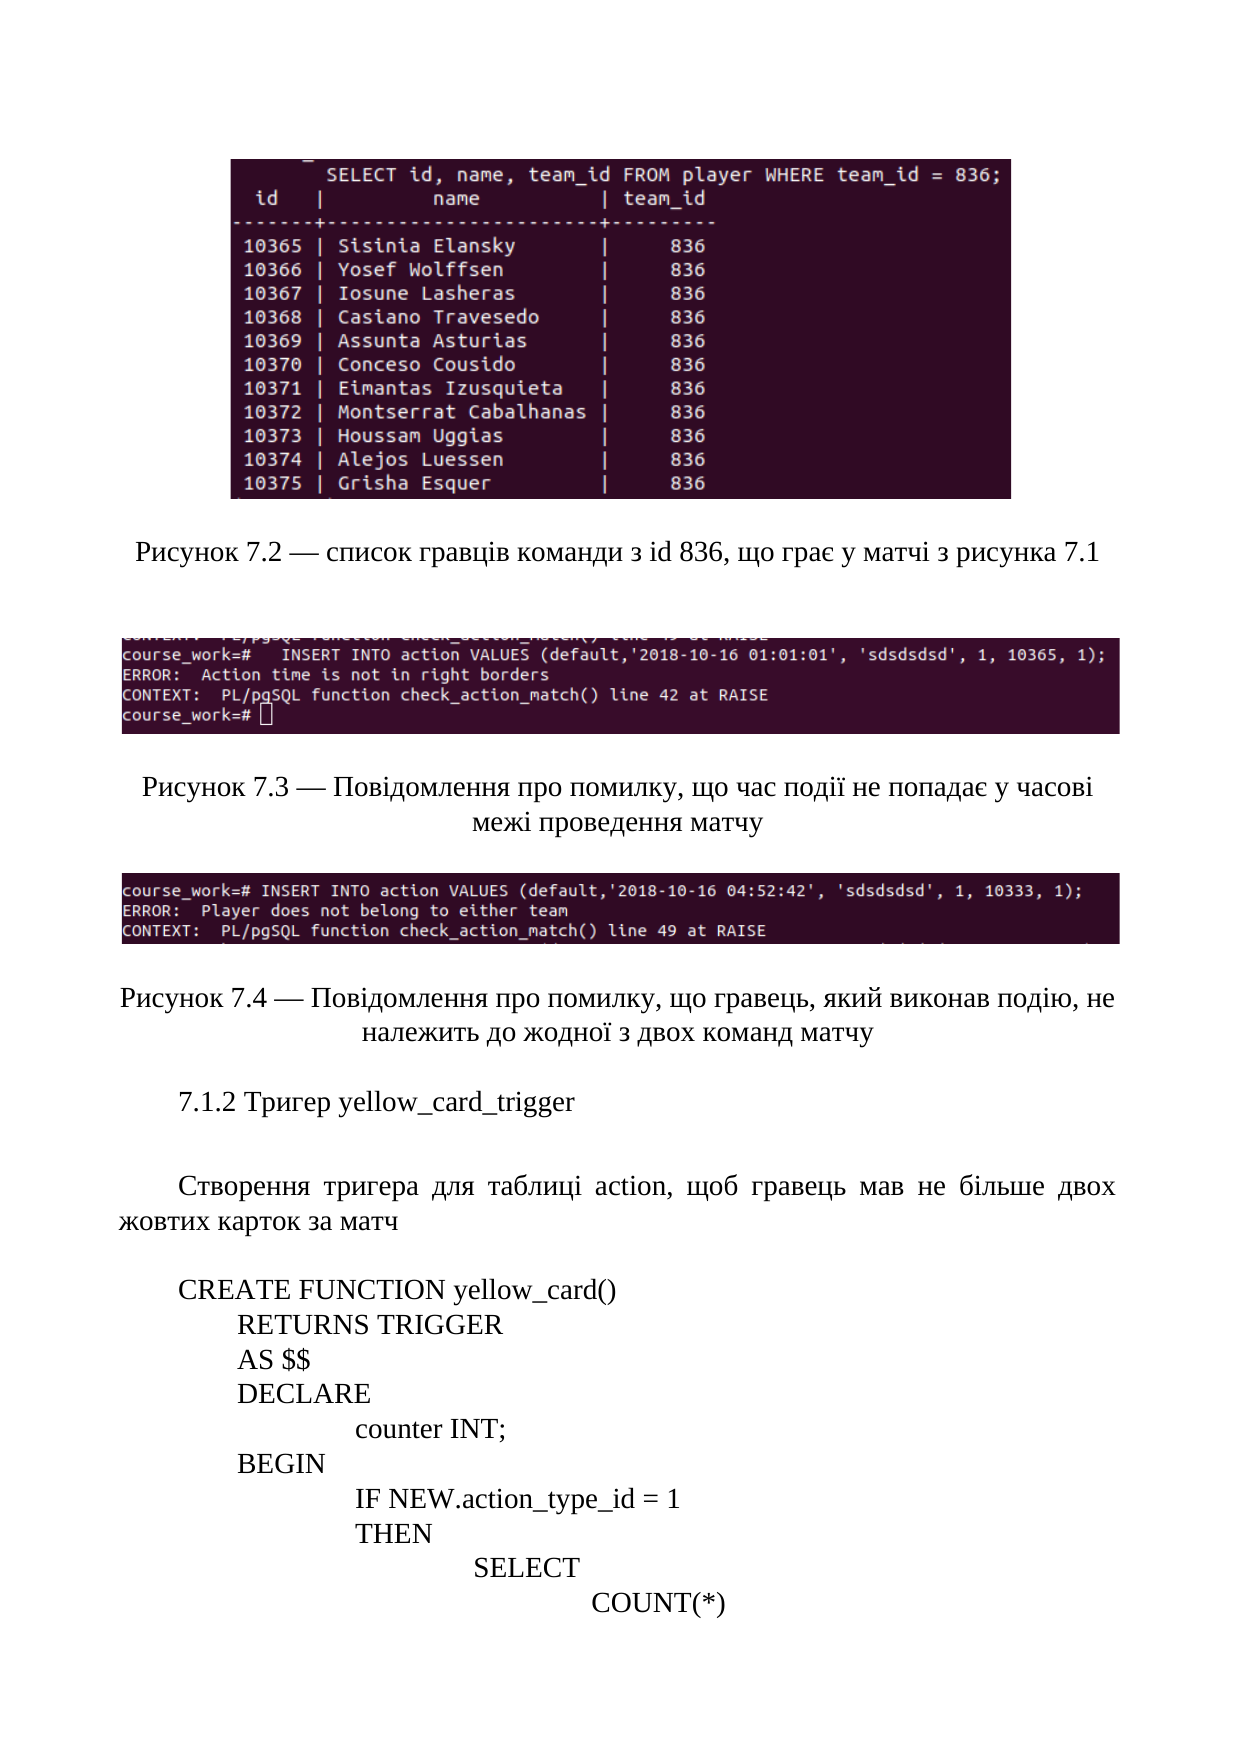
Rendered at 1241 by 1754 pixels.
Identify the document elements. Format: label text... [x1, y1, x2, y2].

text AS $$ [119, 1342, 1117, 1375]
text THEN [119, 1516, 1117, 1549]
text BEGIN [119, 1446, 1117, 1480]
text Створення тригера для таблиці action, щоб гравець мав не більше двох жовтих карток за матч [119, 1168, 1117, 1236]
picture [121, 873, 1120, 944]
text CREATE FUNCTION yellow_card() [119, 1272, 1117, 1306]
picture [121, 638, 1120, 734]
text Рисунок 7.2 — список гравців команди з id 836, що грає у матчі з рисунка 7.1 [119, 534, 1117, 568]
text SELECT [119, 1551, 1117, 1584]
text counter INT; [119, 1411, 1117, 1445]
text DECLARE [119, 1377, 1117, 1410]
text IF NEW.action_type_id = 1 [119, 1481, 1117, 1514]
text Рисунок 7.4 — Повідомлення про помилку, що гравець, який виконав подію, не належить до жодної з двох команд матчу [119, 980, 1117, 1048]
picture [230, 159, 1012, 499]
text COUNT(*) [119, 1585, 1117, 1619]
subtitle 7.1.2 Тригер yellow_card_trigger [119, 1084, 1117, 1117]
text Рисунок 7.3 — Повідомлення про помилку, що час події не попадає у часові межі проведення матчу [119, 769, 1117, 838]
text RETURNS TRIGGER [119, 1307, 1117, 1341]
